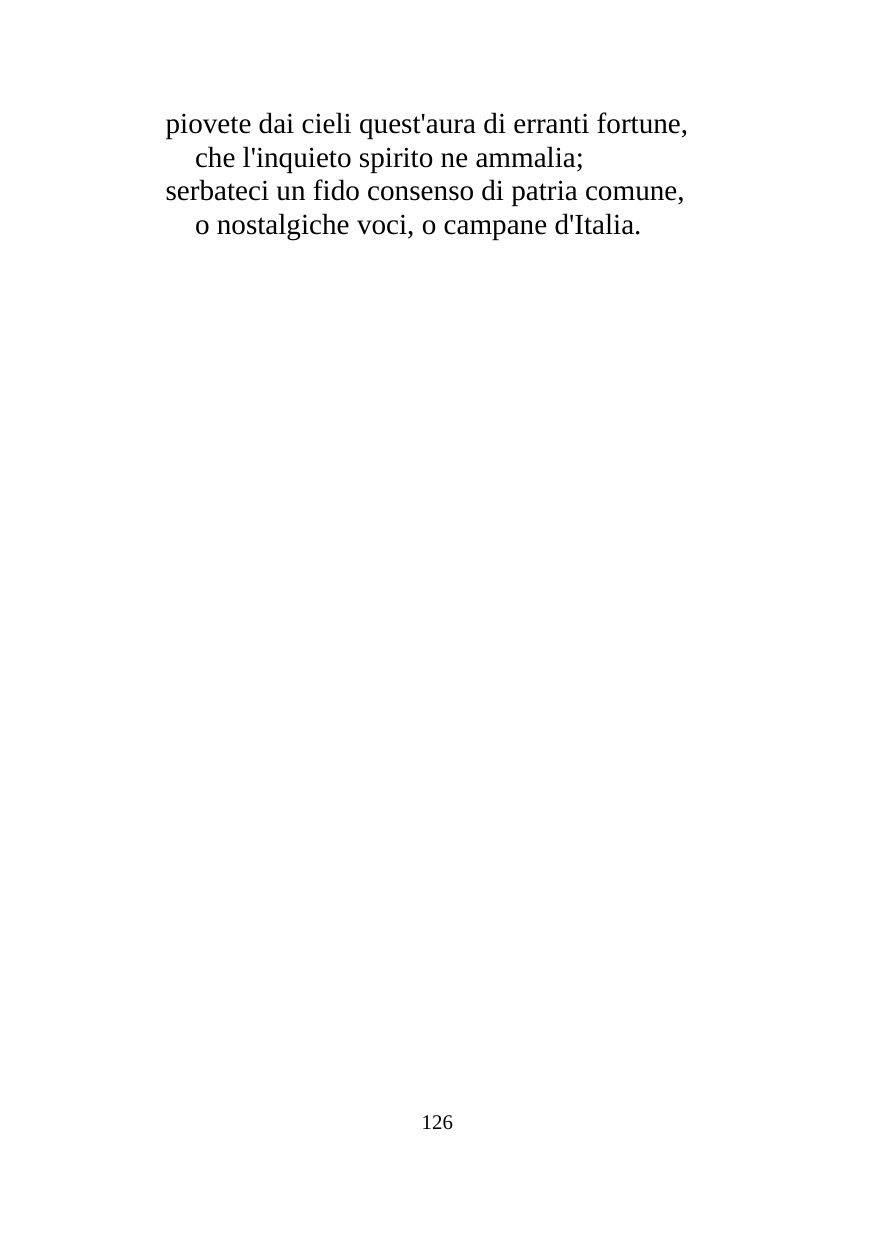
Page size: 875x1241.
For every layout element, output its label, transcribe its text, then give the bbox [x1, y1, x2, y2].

text piovete dai cieli quest'aura di erranti fortune, che l'inquieto spirito ne ammalia; [165, 106, 768, 173]
text serbateci un fido consenso di patria comune, o nostalgiche voci, o campane d'Italia. [165, 173, 768, 240]
